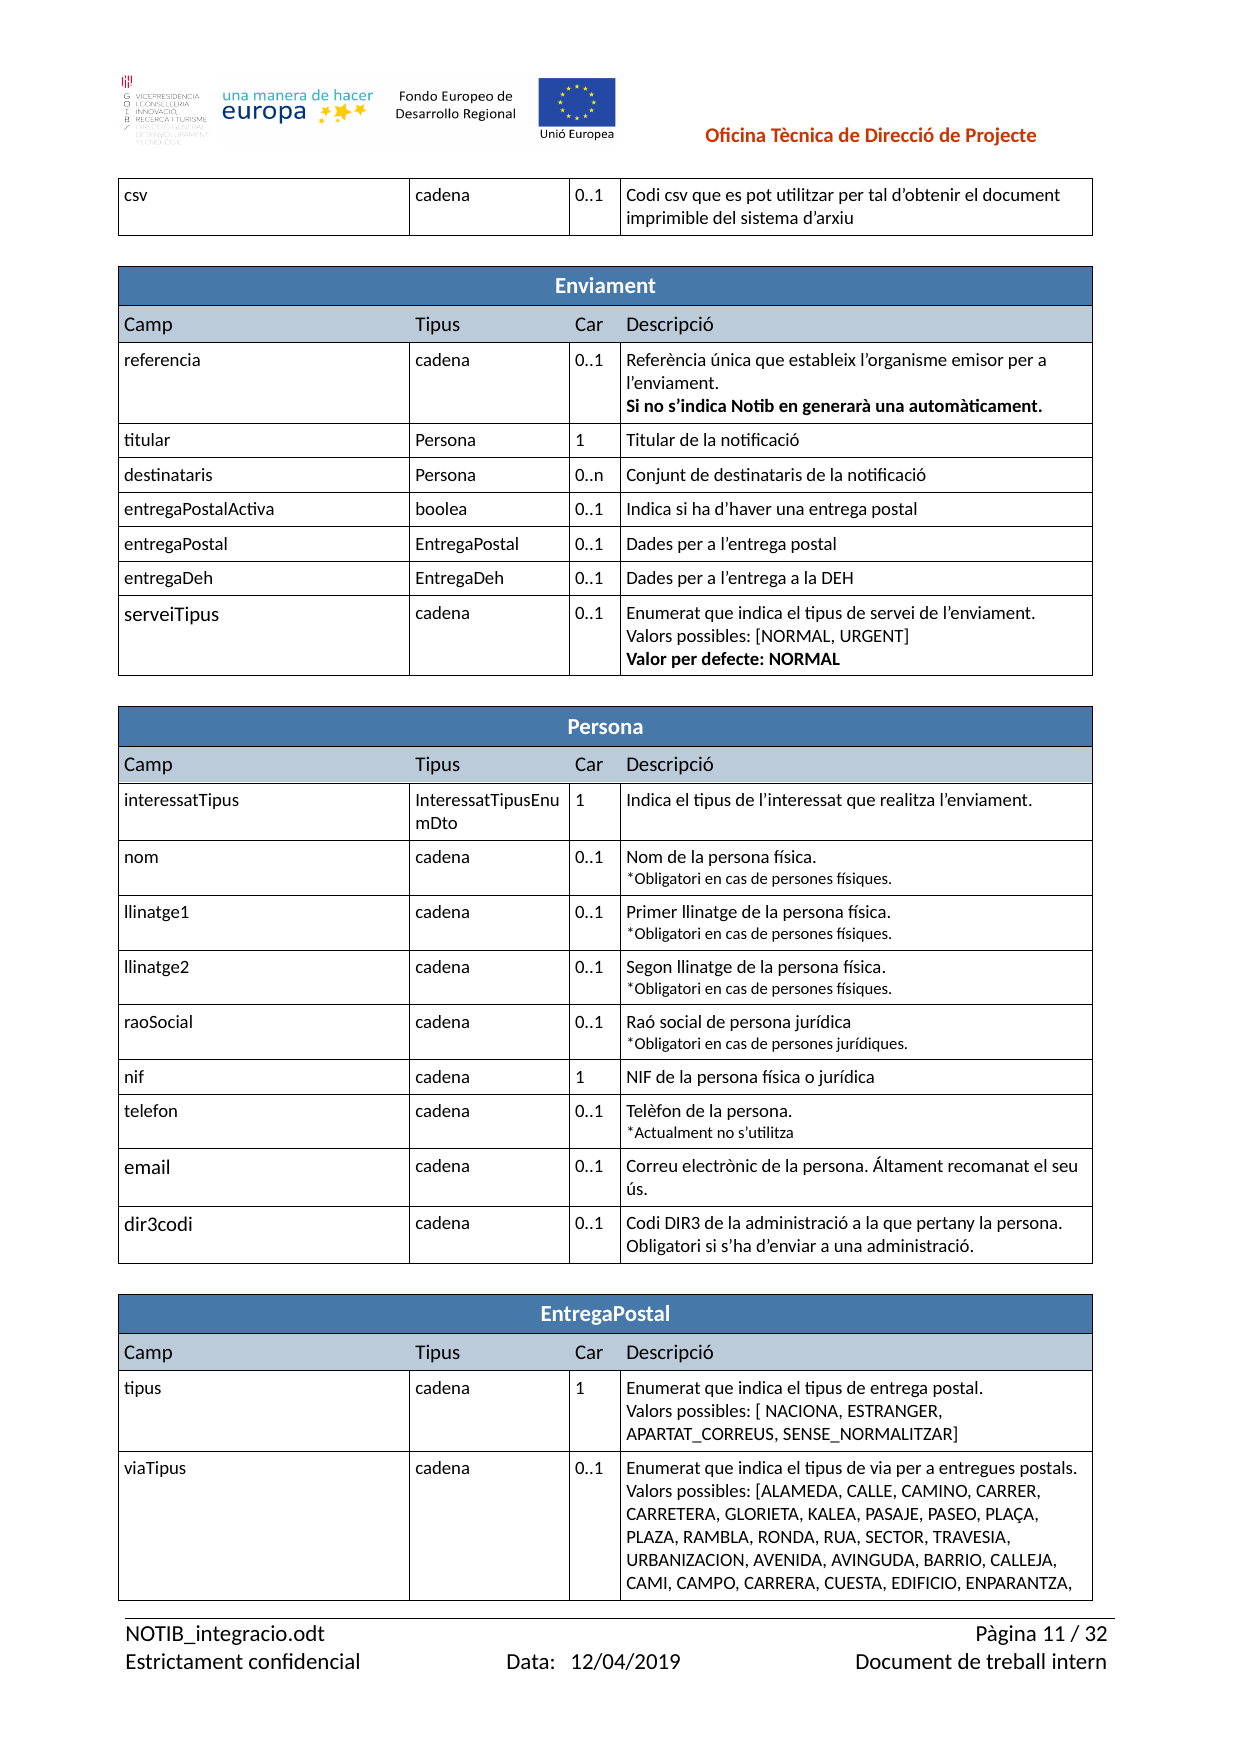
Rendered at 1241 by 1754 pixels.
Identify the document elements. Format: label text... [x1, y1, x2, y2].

table_cell email [119, 1149, 409, 1206]
table_cell cadena [410, 1452, 569, 1600]
table_cell Telèfon de la persona. *Actualment no s’utilitza [621, 1095, 1092, 1148]
table_cell cadena [410, 343, 569, 423]
table_cell cadena [410, 596, 569, 675]
table_cell Indica si ha d’haver una entrega postal [621, 493, 1092, 526]
table_cell cadena [410, 841, 569, 895]
table_cell tipus [119, 1371, 409, 1451]
table_cell Enumerat que indica el tipus de servei de l’enviament. Valors possibles: [NORMAL, URGENT] Valor per defecte: NORMAL [621, 596, 1092, 675]
table_cell cadena [410, 179, 569, 235]
table_cell Indica el tipus de l’interessat que realitza l’enviament. [621, 784, 1092, 840]
table_cell csv [119, 179, 409, 235]
table_cell Segon llinatge de la persona física. *Obligatori en cas de persones físiques. [621, 951, 1092, 1004]
table_cell 0..1 [570, 1452, 620, 1600]
table_cell 0..1 [570, 841, 620, 895]
table_cell 0..1 [570, 1149, 620, 1206]
table_cell llinatge1 [119, 896, 409, 949]
table_cell telefon [119, 1095, 409, 1148]
table_cell Persona [410, 424, 569, 457]
table_cell Primer llinatge de la persona física. *Obligatori en cas de persones físiques. [621, 896, 1092, 949]
table_cell cadena [410, 1095, 569, 1148]
table_cell nif [119, 1060, 409, 1093]
table_cell llinatge2 [119, 951, 409, 1004]
table_cell 0..1 [570, 527, 620, 561]
table_header Enviament [119, 267, 1092, 305]
table_cell destinataris [119, 458, 409, 492]
table_cell 0..1 [570, 1207, 620, 1263]
table_cell Dades per a l’entrega postal [621, 527, 1092, 561]
table_cell 1 [570, 1060, 620, 1093]
table_cell Codi csv que es pot utilitzar per tal d’obtenir el document imprimible del sistema d’arxiu [621, 179, 1092, 235]
table_cell Raó social de persona jurídica *Obligatori en cas de persones jurídiques. [621, 1005, 1092, 1059]
table_cell 0..1 [570, 1005, 620, 1059]
table_cell Camp [119, 1334, 409, 1370]
table_cell cadena [410, 1005, 569, 1059]
table_header Persona [119, 707, 1092, 746]
table_cell Persona [410, 458, 569, 492]
table_cell serveiTipus [119, 596, 409, 675]
table_cell Conjunt de destinataris de la notificació [621, 458, 1092, 492]
table_cell titular [119, 424, 409, 457]
table_cell 0..1 [570, 562, 620, 595]
table_cell EntregaDeh [410, 562, 569, 595]
table_cell cadena [410, 896, 569, 949]
table_cell 0..1 [570, 596, 620, 675]
table_cell InteressatTipusEnumDto [410, 784, 569, 840]
table_cell Tipus [409, 306, 569, 342]
table_cell Car [569, 1334, 620, 1370]
table_cell 0..1 [570, 179, 620, 235]
table_cell Tipus [409, 1334, 569, 1370]
table_cell 0..n [570, 458, 620, 492]
table_cell Nom de la persona física. *Obligatori en cas de persones físiques. [621, 841, 1092, 895]
table_cell dir3codi [119, 1207, 409, 1263]
table_cell Descripció [620, 747, 1092, 782]
table_cell Codi DIR3 de la administració a la que pertany la persona. Obligatori si s’ha d’enviar a una administració. [621, 1207, 1092, 1263]
table_cell Camp [119, 306, 409, 342]
table_cell Descripció [620, 1334, 1092, 1370]
table_cell nom [119, 841, 409, 895]
table_cell 1 [570, 1371, 620, 1451]
table_header EntregaPostal [119, 1295, 1092, 1333]
table_cell interessatTipus [119, 784, 409, 840]
table_cell cadena [410, 1060, 569, 1093]
table_cell Tipus [409, 747, 569, 782]
table_cell Car [569, 306, 620, 342]
table_cell Correu electrònic de la persona. Áltament recomanat el seu ús. [621, 1149, 1092, 1206]
table_cell 0..1 [570, 343, 620, 423]
table_cell entregaPostal [119, 527, 409, 561]
table_cell Car [569, 747, 620, 782]
picture [118, 73, 213, 147]
table_cell 1 [570, 424, 620, 457]
table_cell Titular de la notificació [621, 424, 1092, 457]
table_cell entregaDeh [119, 562, 409, 595]
table_cell 0..1 [570, 493, 620, 526]
table_cell EntregaPostal [410, 527, 569, 561]
table_cell cadena [410, 1207, 569, 1263]
table_cell Referència única que estableix l’organisme emisor per a l’enviament. Si no s’indica Notib en generarà una automàticament. [621, 343, 1092, 423]
table_cell boolea [410, 493, 569, 526]
table_cell Camp [119, 747, 409, 782]
table_cell Descripció [620, 306, 1092, 342]
table_cell 0..1 [570, 951, 620, 1004]
table_cell raoSocial [119, 1005, 409, 1059]
table_cell 1 [570, 784, 620, 840]
table_cell referencia [119, 343, 409, 423]
table_cell NIF de la persona física o jurídica [621, 1060, 1092, 1093]
table_cell 0..1 [570, 896, 620, 949]
table_cell cadena [410, 1371, 569, 1451]
table_cell 0..1 [570, 1095, 620, 1148]
table_cell Enumerat que indica el tipus de via per a entregues postals. Valors possibles: [ALAMEDA, CALLE, CAMINO, CARRER, CARRETERA, GLORIETA, KALEA, PASAJE, PASEO, PLAÇA, PLAZA, RAMBLA, RONDA, RUA, SECTOR, TRAVESIA, URBANIZACION, AVENIDA, AVINGUDA, BARRIO, CALLEJA, CAMI, CAMPO, CARRERA, CUESTA, EDIFICIO, ENPARANTZA, [621, 1452, 1092, 1600]
table_cell entregaPostalActiva [119, 493, 409, 526]
table_cell Dades per a l’entrega a la DEH [621, 562, 1092, 595]
table_cell cadena [410, 1149, 569, 1206]
picture [219, 73, 621, 147]
table_cell cadena [410, 951, 569, 1004]
table_cell Enumerat que indica el tipus de entrega postal. Valors possibles: [ NACIONA, ESTRANGER, APARTAT_CORREUS, SENSE_NORMALITZAR] [621, 1371, 1092, 1451]
table_cell viaTipus [119, 1452, 409, 1600]
